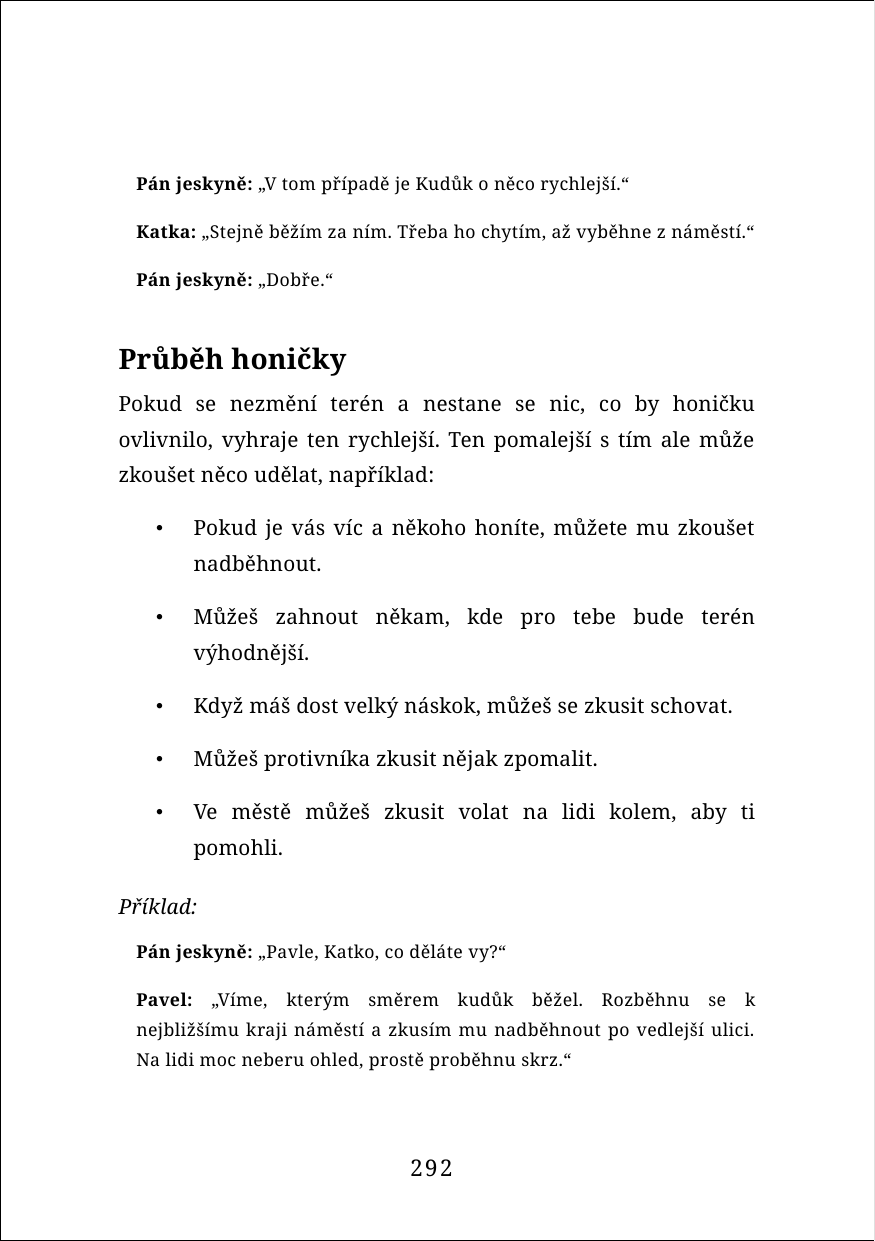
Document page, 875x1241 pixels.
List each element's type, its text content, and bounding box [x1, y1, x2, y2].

text Pán jeskyně: „Pavle, Katko, co děláte vy?“ [136, 939, 756, 964]
list Můžeš zahnout někam, kde pro tebe bude terén výhodnější. [156, 602, 756, 666]
list Můžeš protivníka zkusit nějak zpomalit. [156, 744, 756, 773]
text Pán jeskyně: „V tom případě je Kudůk o něco rychlejší.“ [136, 172, 756, 196]
list Ve městě můžeš zkusit volat na lidi kolem, aby ti pomohli. [156, 797, 756, 861]
list Když máš dost velký náskok, můžeš se zkusit schovat. [156, 691, 756, 719]
text Příklad: [118, 892, 756, 921]
subtitle Průběh honičky [118, 339, 756, 377]
text Pavel: „Víme, kterým směrem kudůk běžel. Rozběhnu se k nejbližšímu kraji náměstí a zkusím mu nadběhnout po vedlejší ulici. Na lidi moc neberu ohled, prostě proběhnu skrz.“ [136, 987, 756, 1072]
text Katka: „Stejně běžím za ním. Třeba ho chytím, až vyběhne z náměstí.“ [136, 220, 756, 244]
list Pokud je vás víc a někoho honíte, můžete mu zkoušet nadběhnout. [156, 513, 756, 577]
text Pán jeskyně: „Dobře.“ [136, 268, 756, 292]
text Pokud se nezmění terén a nestane se nic, co by honičku ovlivnilo, vyhraje ten rychlejší. Ten pomalejší s tím ale může zkoušet něco udělat, například: [118, 389, 756, 489]
